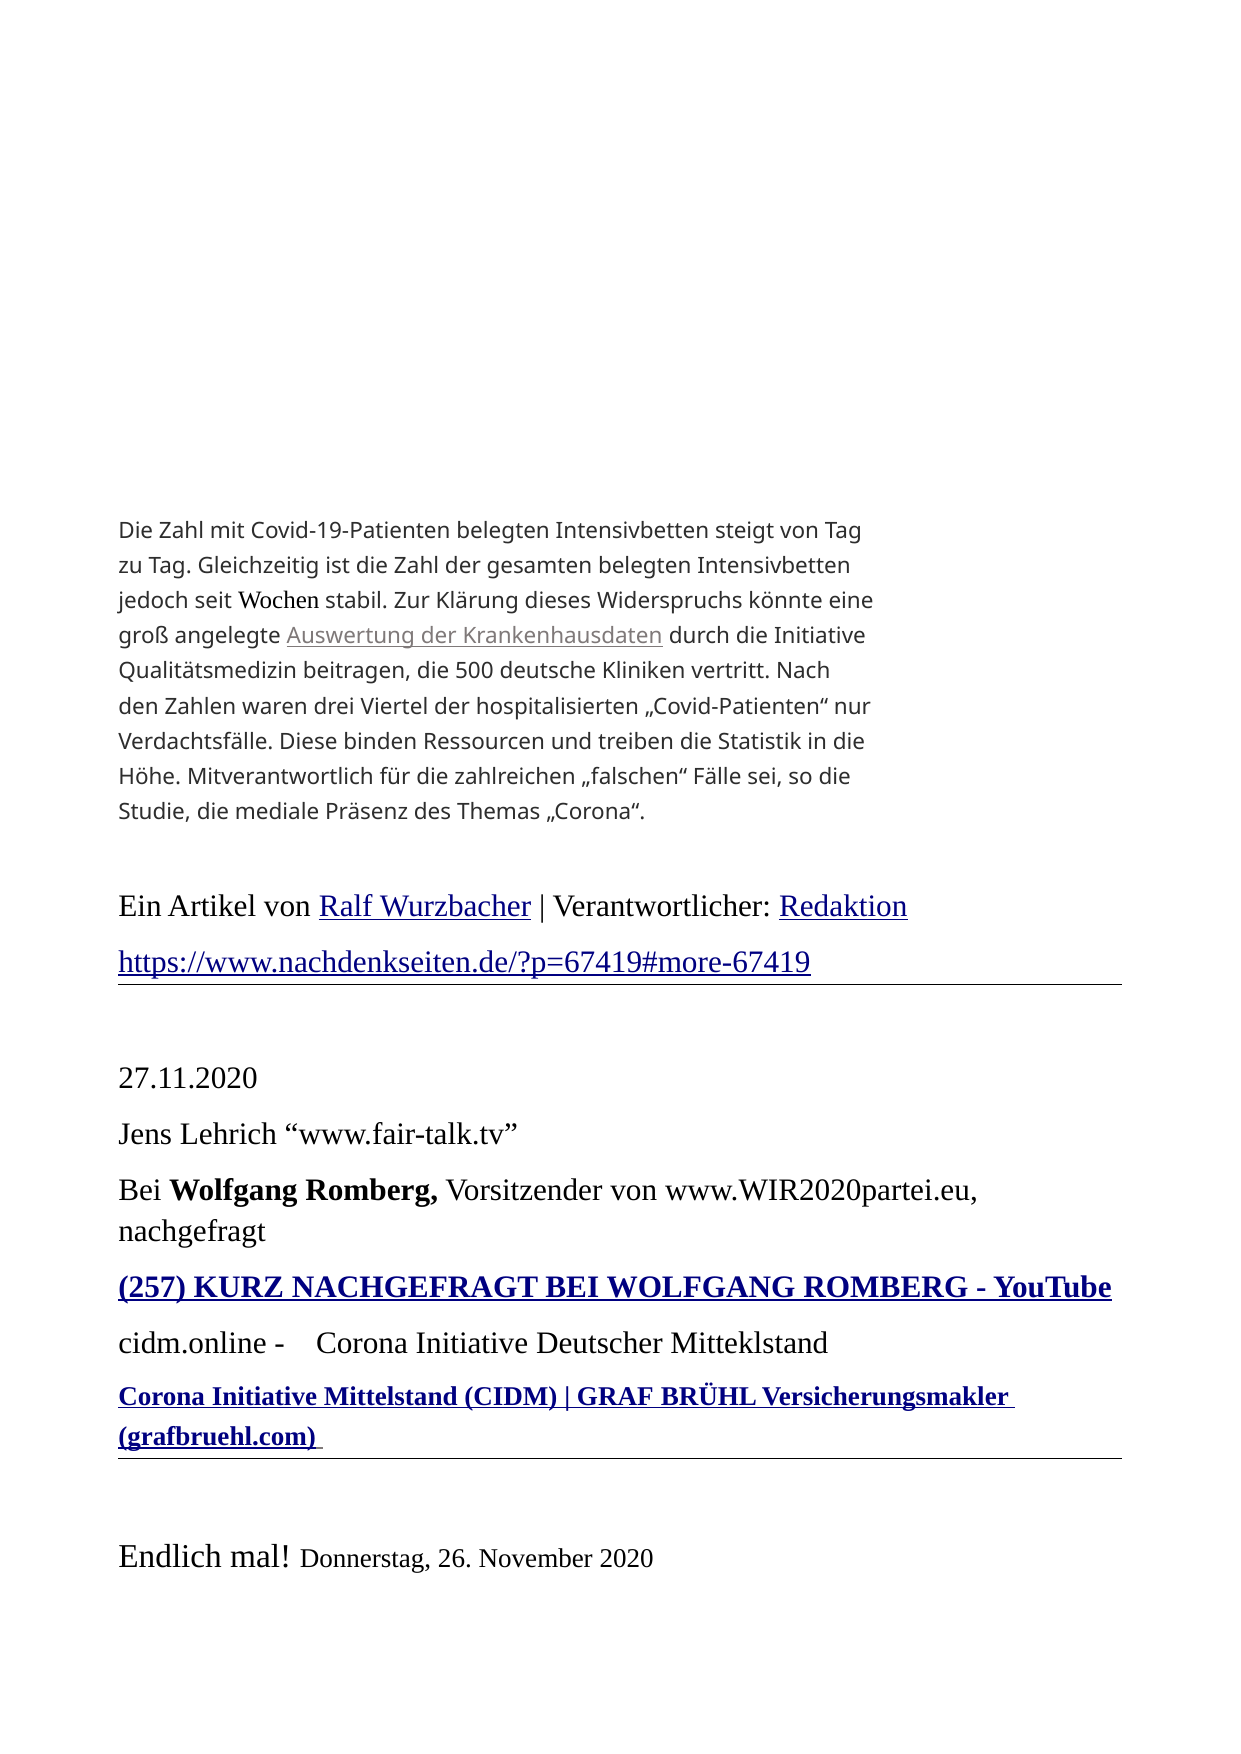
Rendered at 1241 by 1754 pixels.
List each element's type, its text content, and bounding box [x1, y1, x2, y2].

text Endlich mal! Donnerstag, 26. November 2020 [118, 1537, 1122, 1575]
text Jens Lehrich “www.fair-talk.tv” [118, 1115, 1122, 1151]
text Bei Wolfgang Romberg, Vorsitzender von www.WIR2020partei.eu, nachgefragt [118, 1171, 1122, 1248]
text Corona Initiative Mittelstand (CIDM) | GRAF BRÜHL Versicherungsmakler (grafbruehl.com) [118, 1380, 1122, 1458]
text https://www.nachdenkseiten.de/?p=67419#more-67419 [118, 943, 1122, 984]
text Die Zahl mit Covid-19-Patienten belegten Intensivbetten steigt von Tag zu Tag. Gleichzeitig ist die Zahl der gesamten belegten Intensivbetten jedoch seit Wochen stabil. Zur Klärung dieses Widerspruchs könnte eine groß angelegte Auswertung der Krankenhausdaten durch die Initiative Qualitätsmedizin beitragen, die 500 deutsche Kliniken vertritt. Nach den Zahlen waren drei Viertel der hospitalisierten „Covid-Patienten“ nur Verdachtsfälle. Diese binden Ressourcen und treiben die Statistik in die Höhe. Mitverantwortlich für die zahlreichen „falschen“ Fälle sei, so die Studie, die mediale Präsenz des Themas „Corona“. [118, 514, 877, 826]
text (257) KURZ NACHGEFRAGT BEI WOLFGANG ROMBERG - YouTube [118, 1268, 1122, 1304]
text 27.11.2020 [118, 1059, 1122, 1095]
text Ein Artikel von Ralf Wurzbacher | Verantwortlicher: Redaktion [118, 887, 1122, 923]
text cidm.online - Corona Initiative Deutscher Mitteklstand [118, 1324, 1122, 1360]
